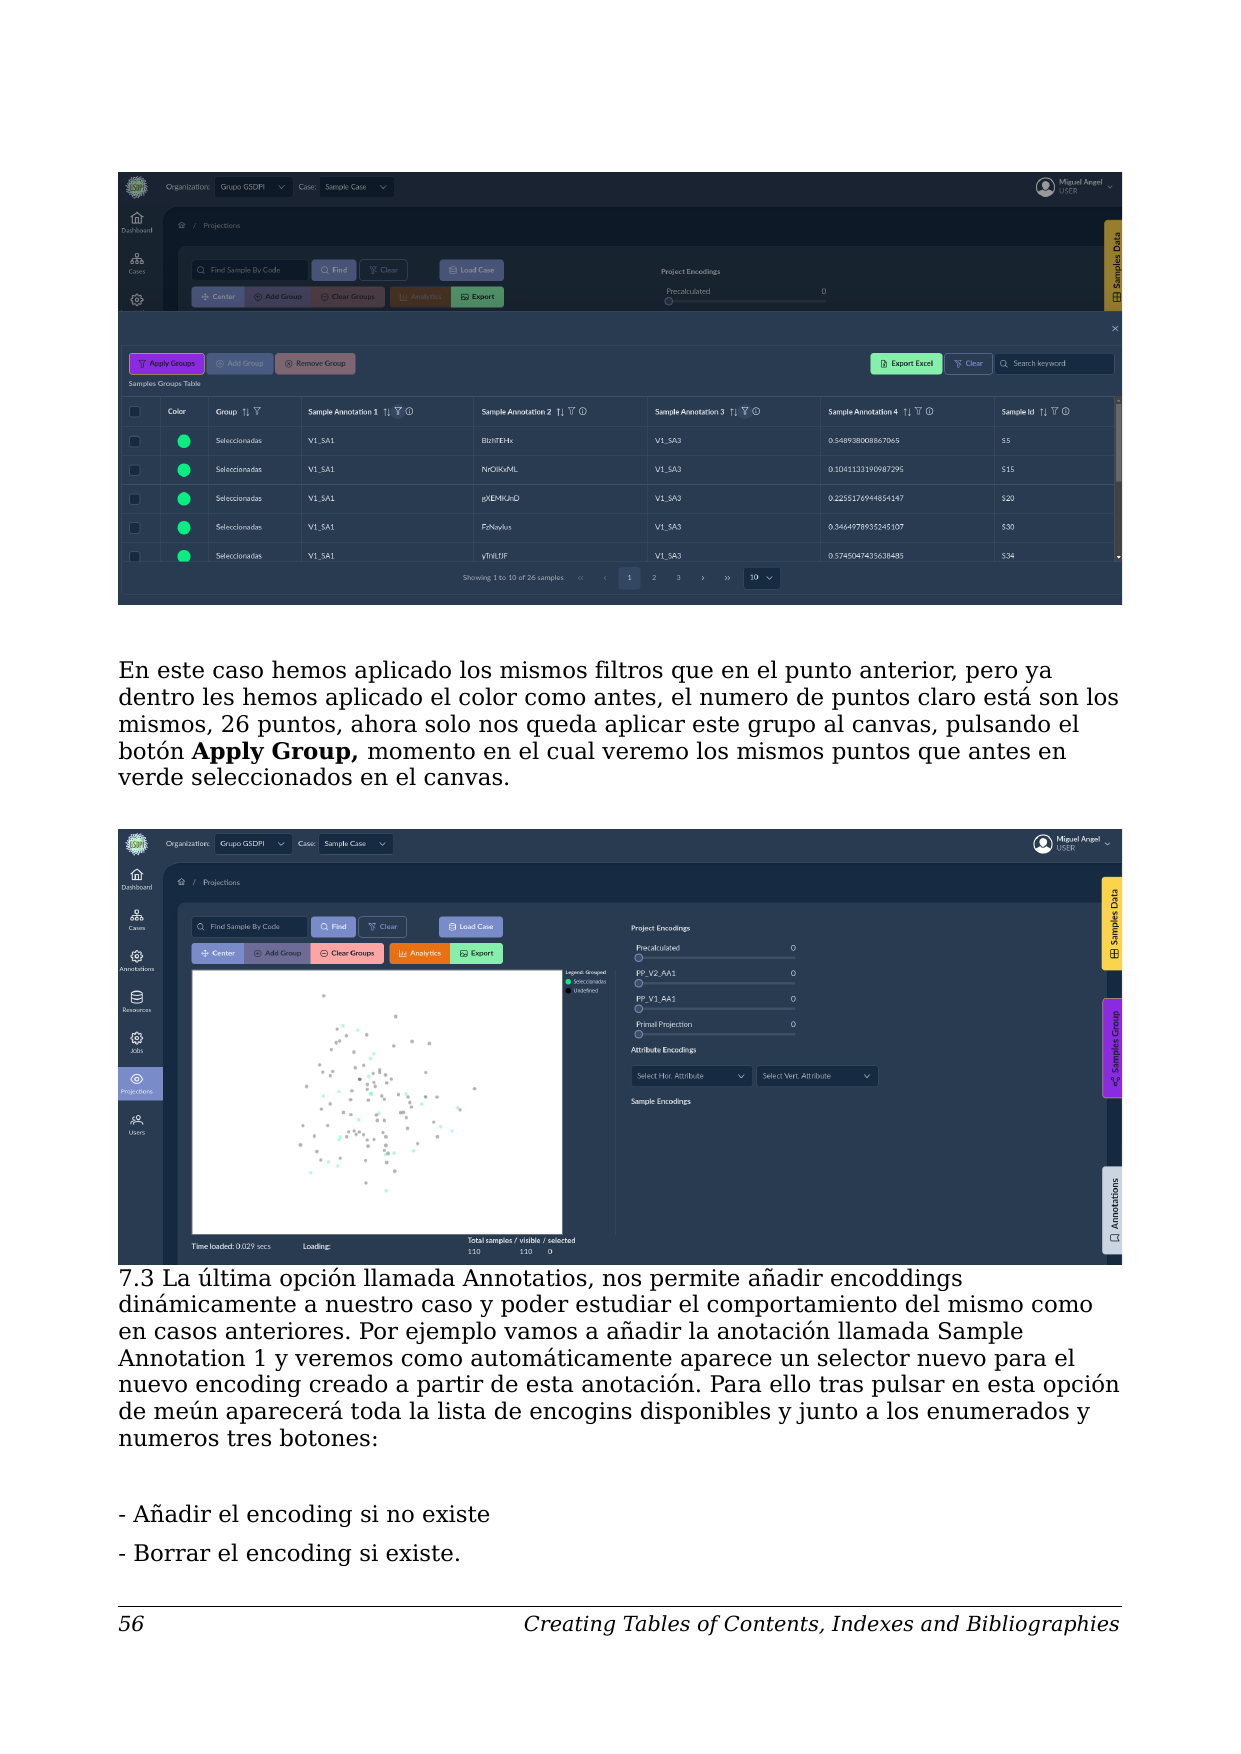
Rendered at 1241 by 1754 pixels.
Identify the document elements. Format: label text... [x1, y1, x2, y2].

text - Añadir el encoding si no existe [118, 1502, 1122, 1528]
picture [118, 829, 1123, 1265]
text 7.3 La última opción llamada Annotatios, nos permite añadir encoddings dinámicamente a nuestro caso y poder estudiar el comportamiento del mismo como en casos anteriores. Por ejemplo vamos a añadir la anotación llamada Sample Annotation 1 y veremos como automáticamente aparece un selector nuevo para el nuevo encoding creado a partir de esta anotación. Para ello tras pulsar en esta opción de meún aparecerá toda la lista de encogins disponibles y junto a los enumerados y numeros tres botones: [118, 1265, 1122, 1451]
text - Borrar el encoding si existe. [118, 1540, 1122, 1567]
text En este caso hemos aplicado los mismos filtros que en el punto anterior, pero ya dentro les hemos aplicado el color como antes, el numero de puntos claro está son los mismos, 26 puntos, ahora solo nos queda aplicar este grupo al canvas, pulsando el botón Apply Group, momento en el cual veremo los mismos puntos que antes en verde seleccionados en el canvas. [118, 605, 1122, 791]
picture [118, 172, 1123, 605]
